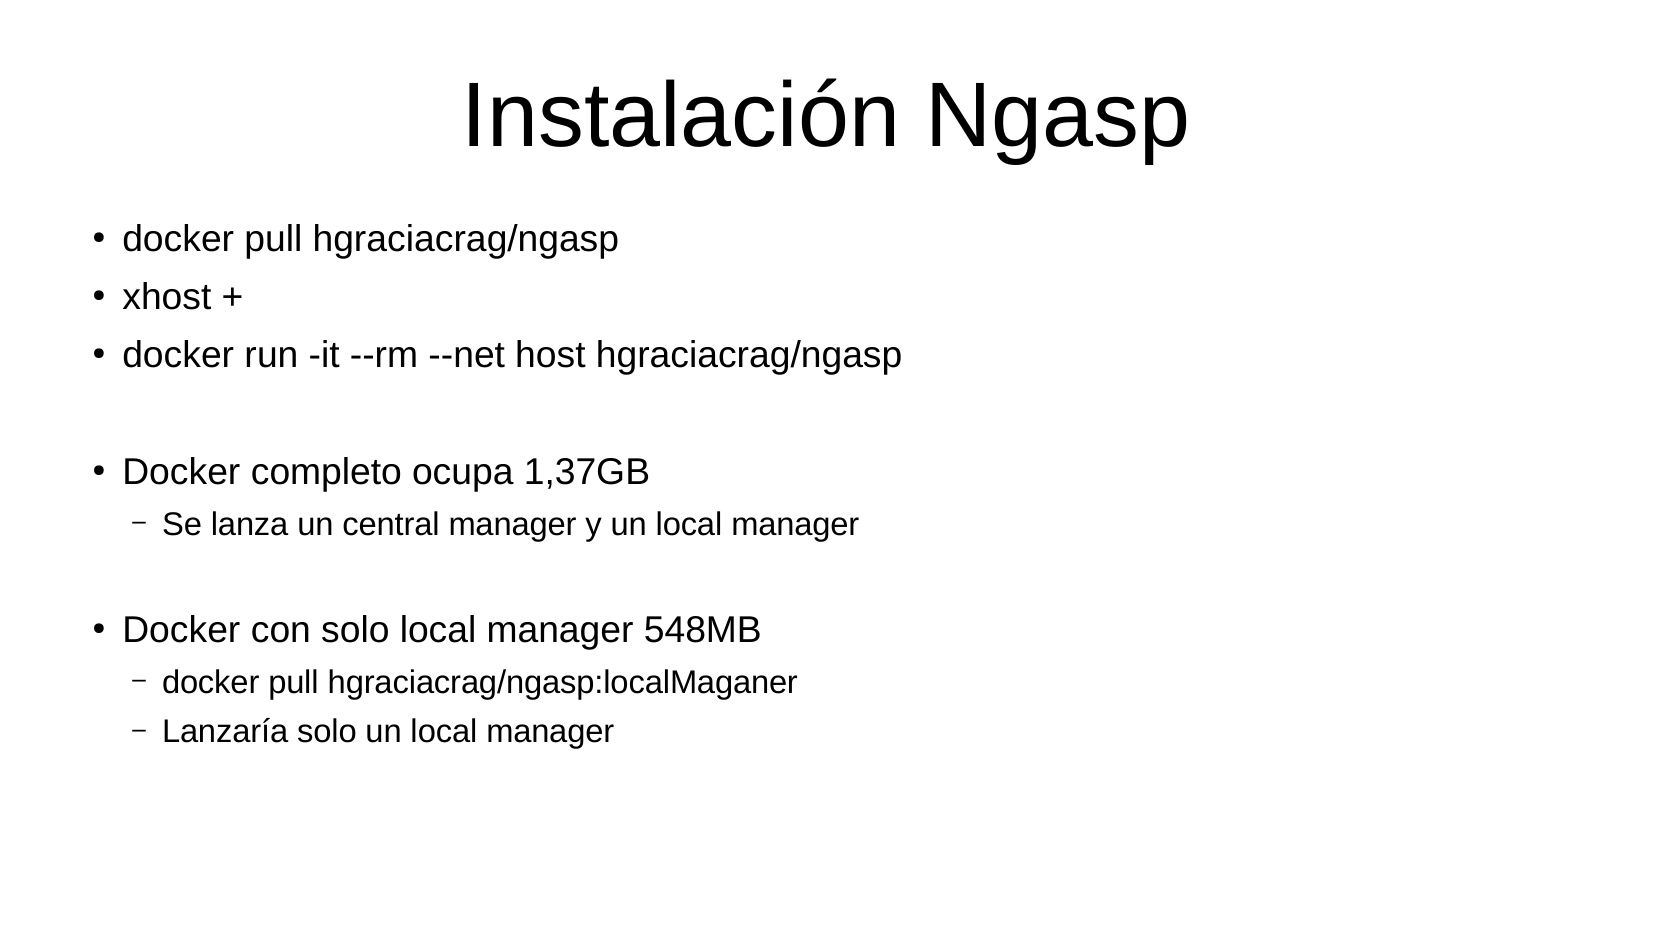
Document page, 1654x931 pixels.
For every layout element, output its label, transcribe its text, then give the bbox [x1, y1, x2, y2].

text_box [82, 217, 1571, 758]
title Instalación Ngasp [82, 37, 1571, 193]
